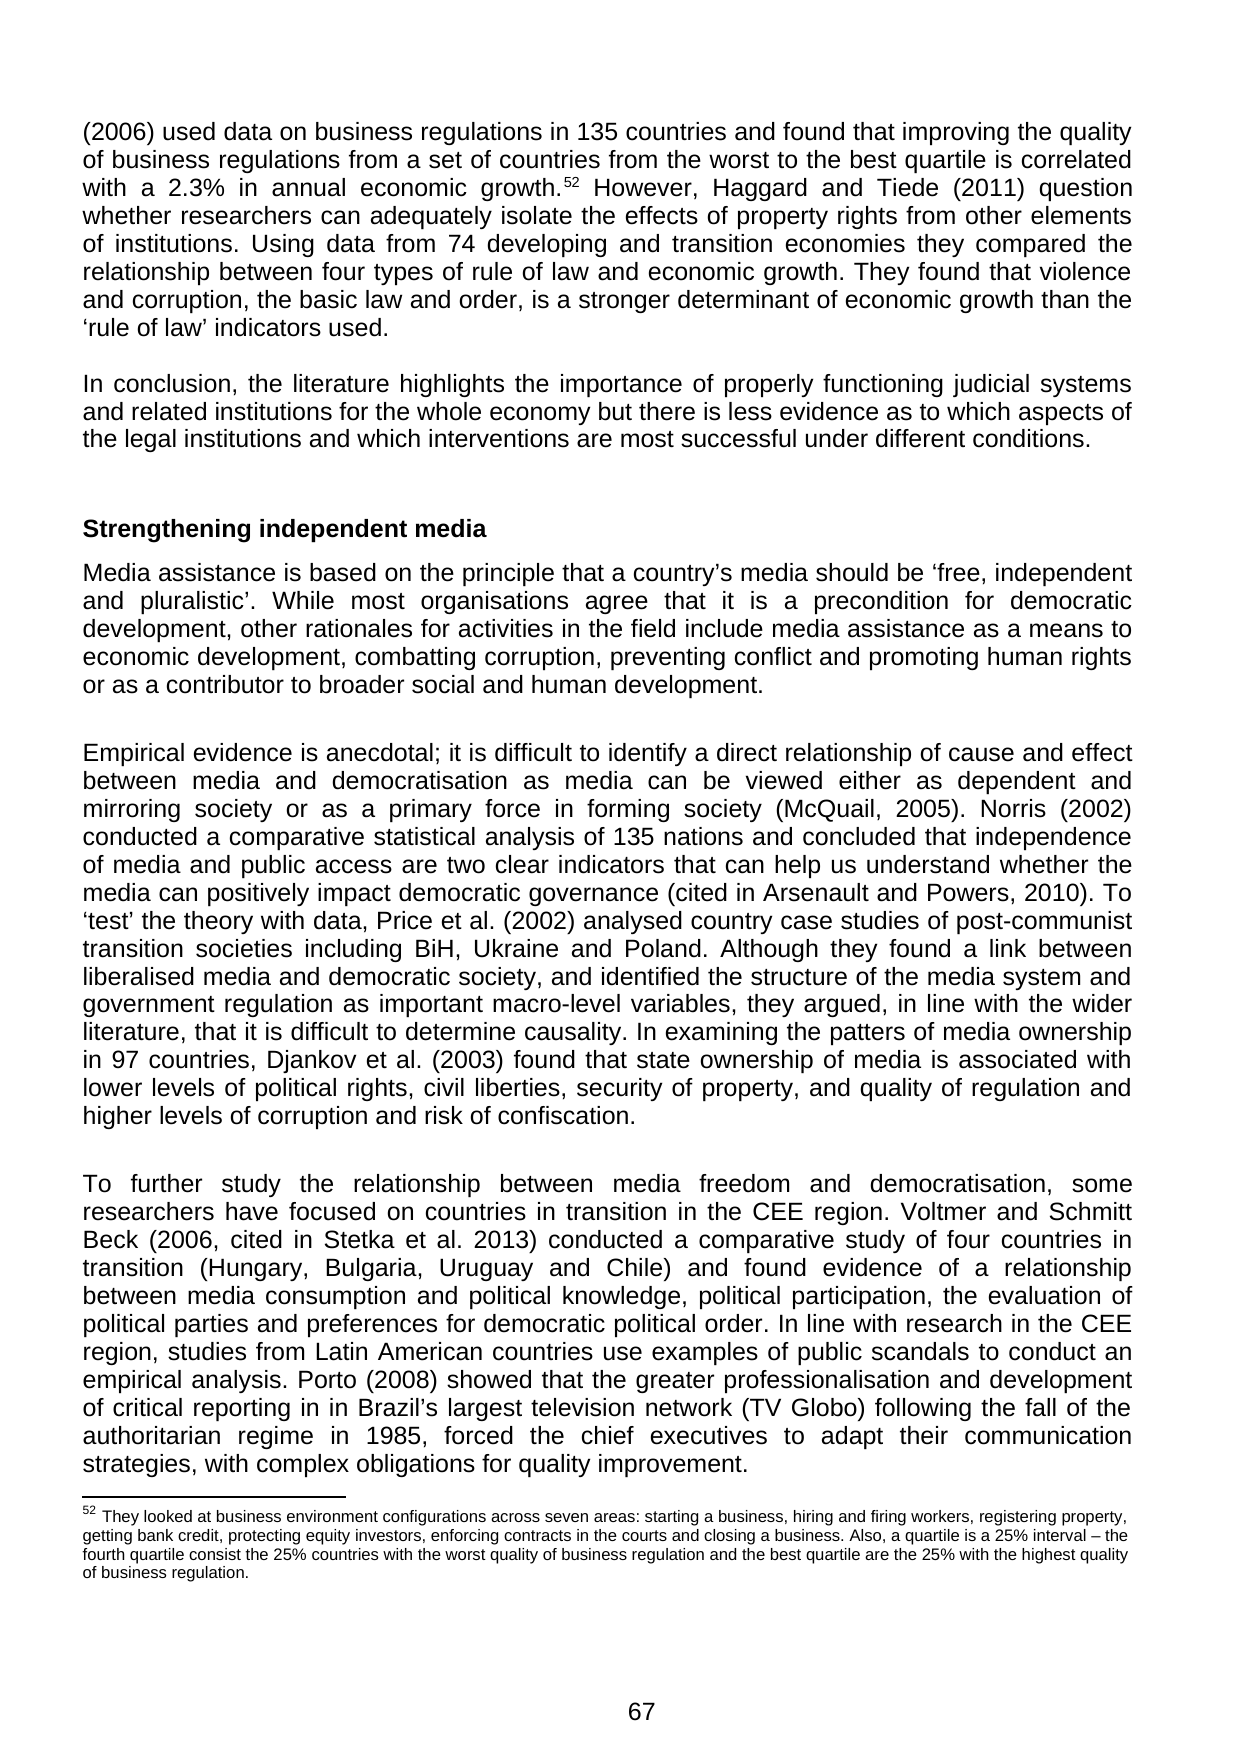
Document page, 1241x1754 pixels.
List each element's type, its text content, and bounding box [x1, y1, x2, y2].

text They looked at business environment configurations across seven areas: starting a business, hiring and firing workers, registering property, getting bank credit, protecting equity investors, enforcing contracts in the courts and closing a business. Also, a quartile is a 25% interval – the fourth quartile consist the 25% countries with the worst quality of business regulation and the best quartile are the 25% with the highest quality of business regulation. [82, 1503, 1134, 1582]
text Media assistance is based on the principle that a country’s media should be ‘free, independent and pluralistic’. While most organisations agree that it is a precondition for democratic development, other rationales for activities in the field include media assistance as a means to economic development, combatting corruption, preventing conflict and promoting human rights or as a contributor to broader social and human development. [82, 559, 1134, 698]
text In conclusion, the literature highlights the importance of properly functioning judicial systems and related institutions for the whole economy but there is less evidence as to which aspects of the legal institutions and which interventions are most successful under different conditions. [82, 369, 1134, 453]
text Empirical evidence is anecdotal; it is difficult to identify a direct relationship of cause and effect between media and democratisation as media can be viewed either as dependent and mirroring society or as a primary force in forming society (McQuail, 2005). Norris (2002) conducted a comparative statistical analysis of 135 nations and concluded that independence of media and public access are two clear indicators that can help us understand whether the media can positively impact democratic governance (cited in Arsenault and Powers, 2010). To ‘test’ the theory with data, Price et al. (2002) analysed country case studies of post-communist transition societies including BiH, Ukraine and Poland. Although they found a link between liberalised media and democratic society, and identified the structure of the media system and government regulation as important macro-level variables, they argued, in line with the wider literature, that it is difficult to determine causality. In examining the patters of media ownership in 97 countries, Djankov et al. (2003) found that state ownership of media is associated with lower levels of political rights, civil liberties, security of property, and quality of regulation and higher levels of corruption and risk of confiscation. [82, 739, 1134, 1130]
text (2006) used data on business regulations in 135 countries and found that improving the quality of business regulations from a set of countries from the worst to the best quartile is correlated with a 2.3% in annual economic growth. However, Haggard and Tiede (2011) question whether researchers can adequately isolate the effects of property rights from other elements of institutions. Using data from 74 developing and transition economies they compared the relationship between four types of rule of law and economic growth. They found that violence and corruption, the basic law and order, is a stronger determinant of economic growth than the ‘rule of law’ indicators used. [82, 118, 1134, 341]
text To further study the relationship between media freedom and democratisation, some researchers have focused on countries in transition in the CEE region. Voltmer and Schmitt Beck (2006, cited in Stetka et al. 2013) conducted a comparative study of four countries in transition (Hungary, Bulgaria, Uruguay and Chile) and found evidence of a relationship between media consumption and political knowledge, political participation, the evaluation of political parties and preferences for democratic political order. In line with research in the CEE region, studies from Latin American countries use examples of public scandals to conduct an empirical analysis. Porto (2008) showed that the greater professionalisation and development of critical reporting in in Brazil’s largest television network (TV Globo) following the fall of the authoritarian regime in 1985, forced the chief executives to adapt their communication strategies, with complex obligations for quality improvement. [82, 1170, 1134, 1477]
text Strengthening independent media [82, 514, 1134, 542]
